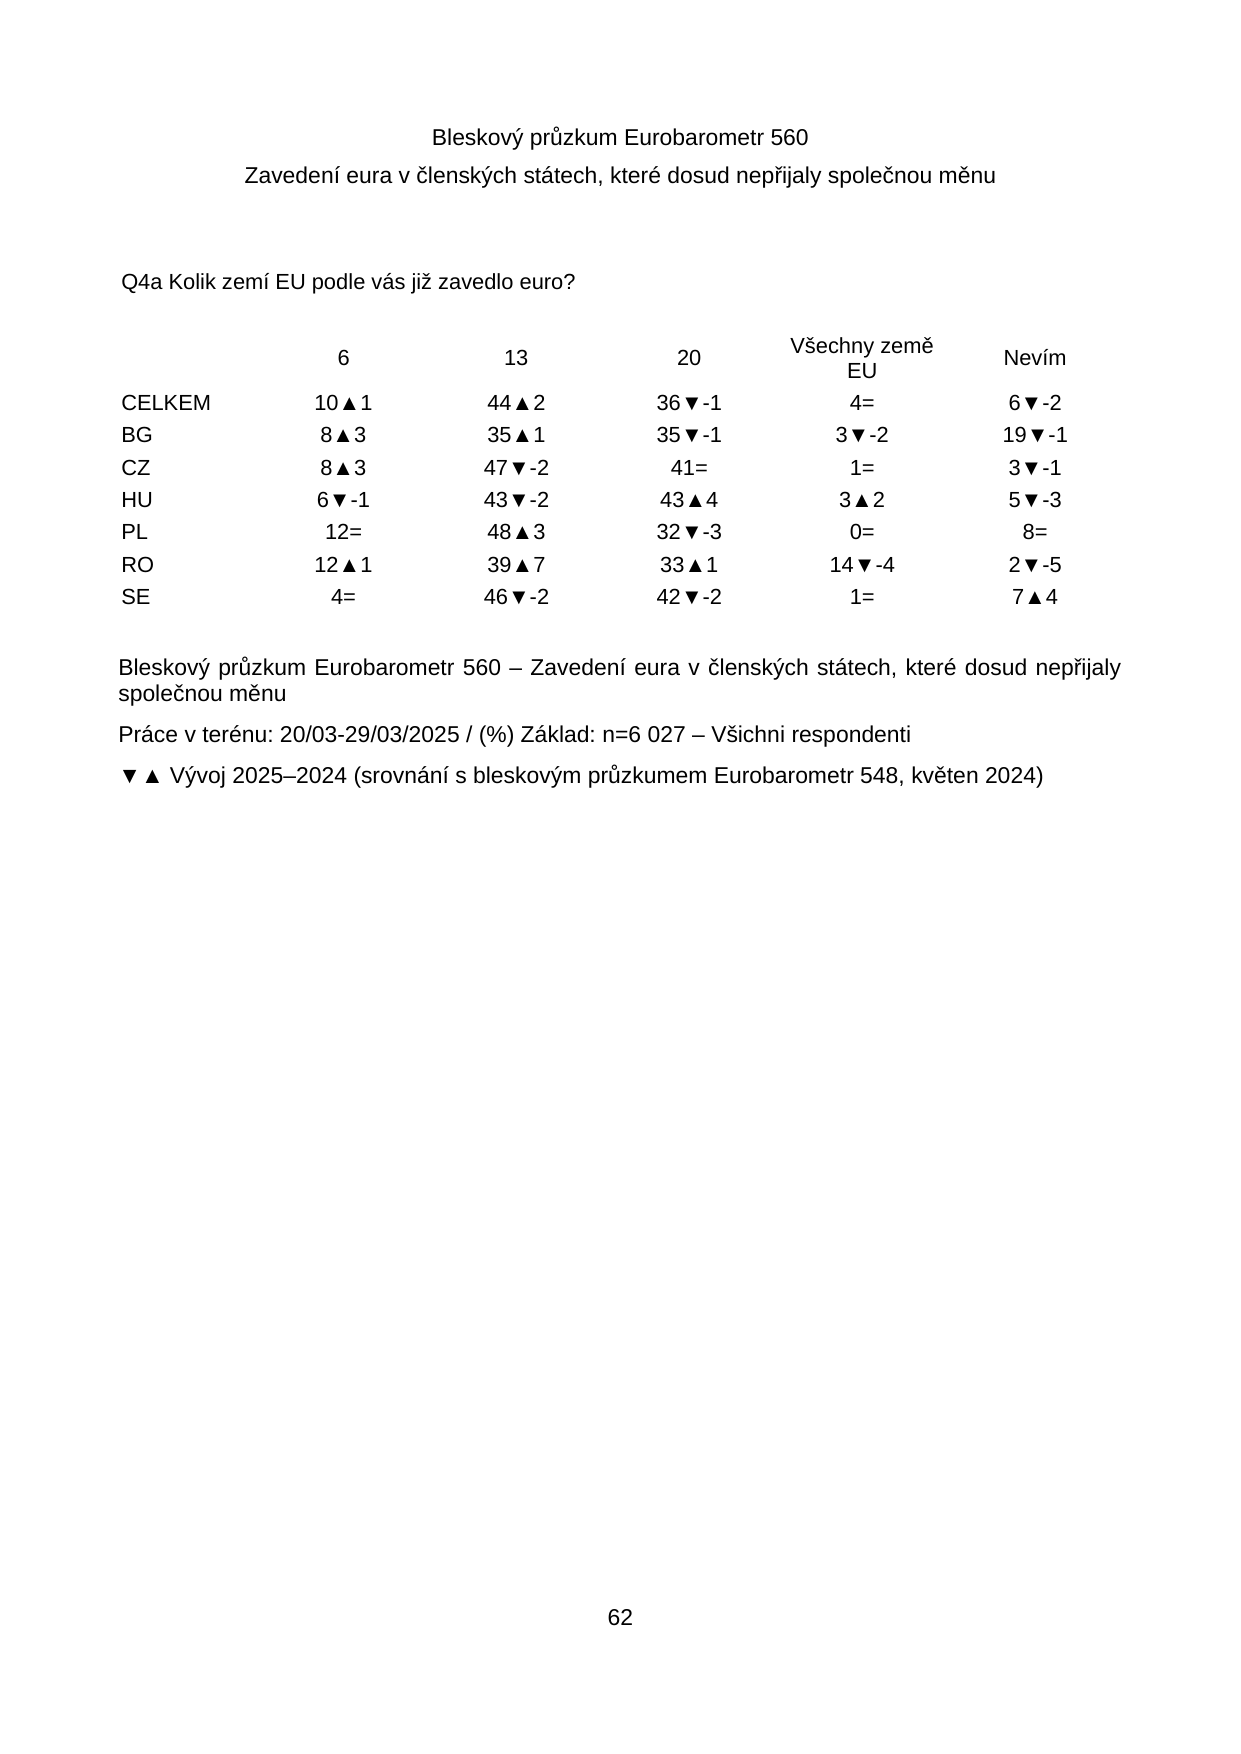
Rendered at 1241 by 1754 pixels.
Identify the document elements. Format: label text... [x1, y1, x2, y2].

table_cell CELKEM [118, 386, 257, 418]
table_cell 8= [949, 516, 1121, 548]
table_cell 12▲1 [257, 548, 430, 580]
table_cell HU [118, 483, 257, 516]
table_cell 43▼-2 [430, 483, 603, 516]
table_cell Všechny země EU [776, 330, 948, 386]
text Práce v terénu: 20/03-29/03/2025 / (%) Základ: n=6 027 – Všichni respondenti [118, 721, 1122, 747]
table_cell CZ [118, 451, 257, 483]
table_cell 19▼-1 [949, 419, 1121, 451]
table_cell 33▲1 [603, 548, 776, 580]
table_cell 44▲2 [430, 386, 603, 418]
table_cell [949, 298, 1121, 330]
table_cell 0= [776, 516, 948, 548]
table_cell 20 [603, 330, 776, 386]
table_cell 4= [257, 580, 430, 613]
table_cell 6▼-2 [949, 386, 1121, 418]
table_cell 39▲7 [430, 548, 603, 580]
table_cell 43▲4 [603, 483, 776, 516]
table_cell 7▲4 [949, 580, 1121, 613]
table_cell 2▼-5 [949, 548, 1121, 580]
table_cell [430, 298, 603, 330]
table_cell 48▲3 [430, 516, 603, 548]
table_header Q4a Kolik zemí EU podle vás již zavedlo euro? [118, 265, 1121, 297]
table_cell 8▲3 [257, 451, 430, 483]
table_cell BG [118, 419, 257, 451]
table_cell 3▼-2 [776, 419, 948, 451]
table_cell RO [118, 548, 257, 580]
text ▼▲ Vývoj 2025–2024 (srovnání s bleskovým průzkumem Eurobarometr 548, květen 2024) [118, 762, 1122, 788]
table_cell [118, 330, 257, 386]
table_cell 4= [776, 386, 948, 418]
table_cell [776, 298, 948, 330]
table_cell Nevím [949, 330, 1121, 386]
table_cell [118, 298, 257, 330]
table_cell 12= [257, 516, 430, 548]
table_cell 41= [603, 451, 776, 483]
table_cell 5▼-3 [949, 483, 1121, 516]
table_cell 46▼-2 [430, 580, 603, 613]
table_cell 13 [430, 330, 603, 386]
table_cell 8▲3 [257, 419, 430, 451]
table_cell 3▼-1 [949, 451, 1121, 483]
table_cell 10▲1 [257, 386, 430, 418]
table_cell 36▼-1 [603, 386, 776, 418]
table_cell 1= [776, 451, 948, 483]
table_cell 42▼-2 [603, 580, 776, 613]
table_cell [257, 298, 430, 330]
table_cell [603, 298, 776, 330]
table_cell 35▼-1 [603, 419, 776, 451]
table_cell PL [118, 516, 257, 548]
table_cell SE [118, 580, 257, 613]
table_cell 32▼-3 [603, 516, 776, 548]
table_cell 47▼-2 [430, 451, 603, 483]
table_cell 6 [257, 330, 430, 386]
table_cell 3▲2 [776, 483, 948, 516]
table_cell 6▼-1 [257, 483, 430, 516]
table_cell 14▼-4 [776, 548, 948, 580]
table_cell 1= [776, 580, 948, 613]
table_cell 35▲1 [430, 419, 603, 451]
text Bleskový průzkum Eurobarometr 560 – Zavedení eura v členských státech, které dosud nepřijaly společnou měnu [118, 654, 1122, 706]
